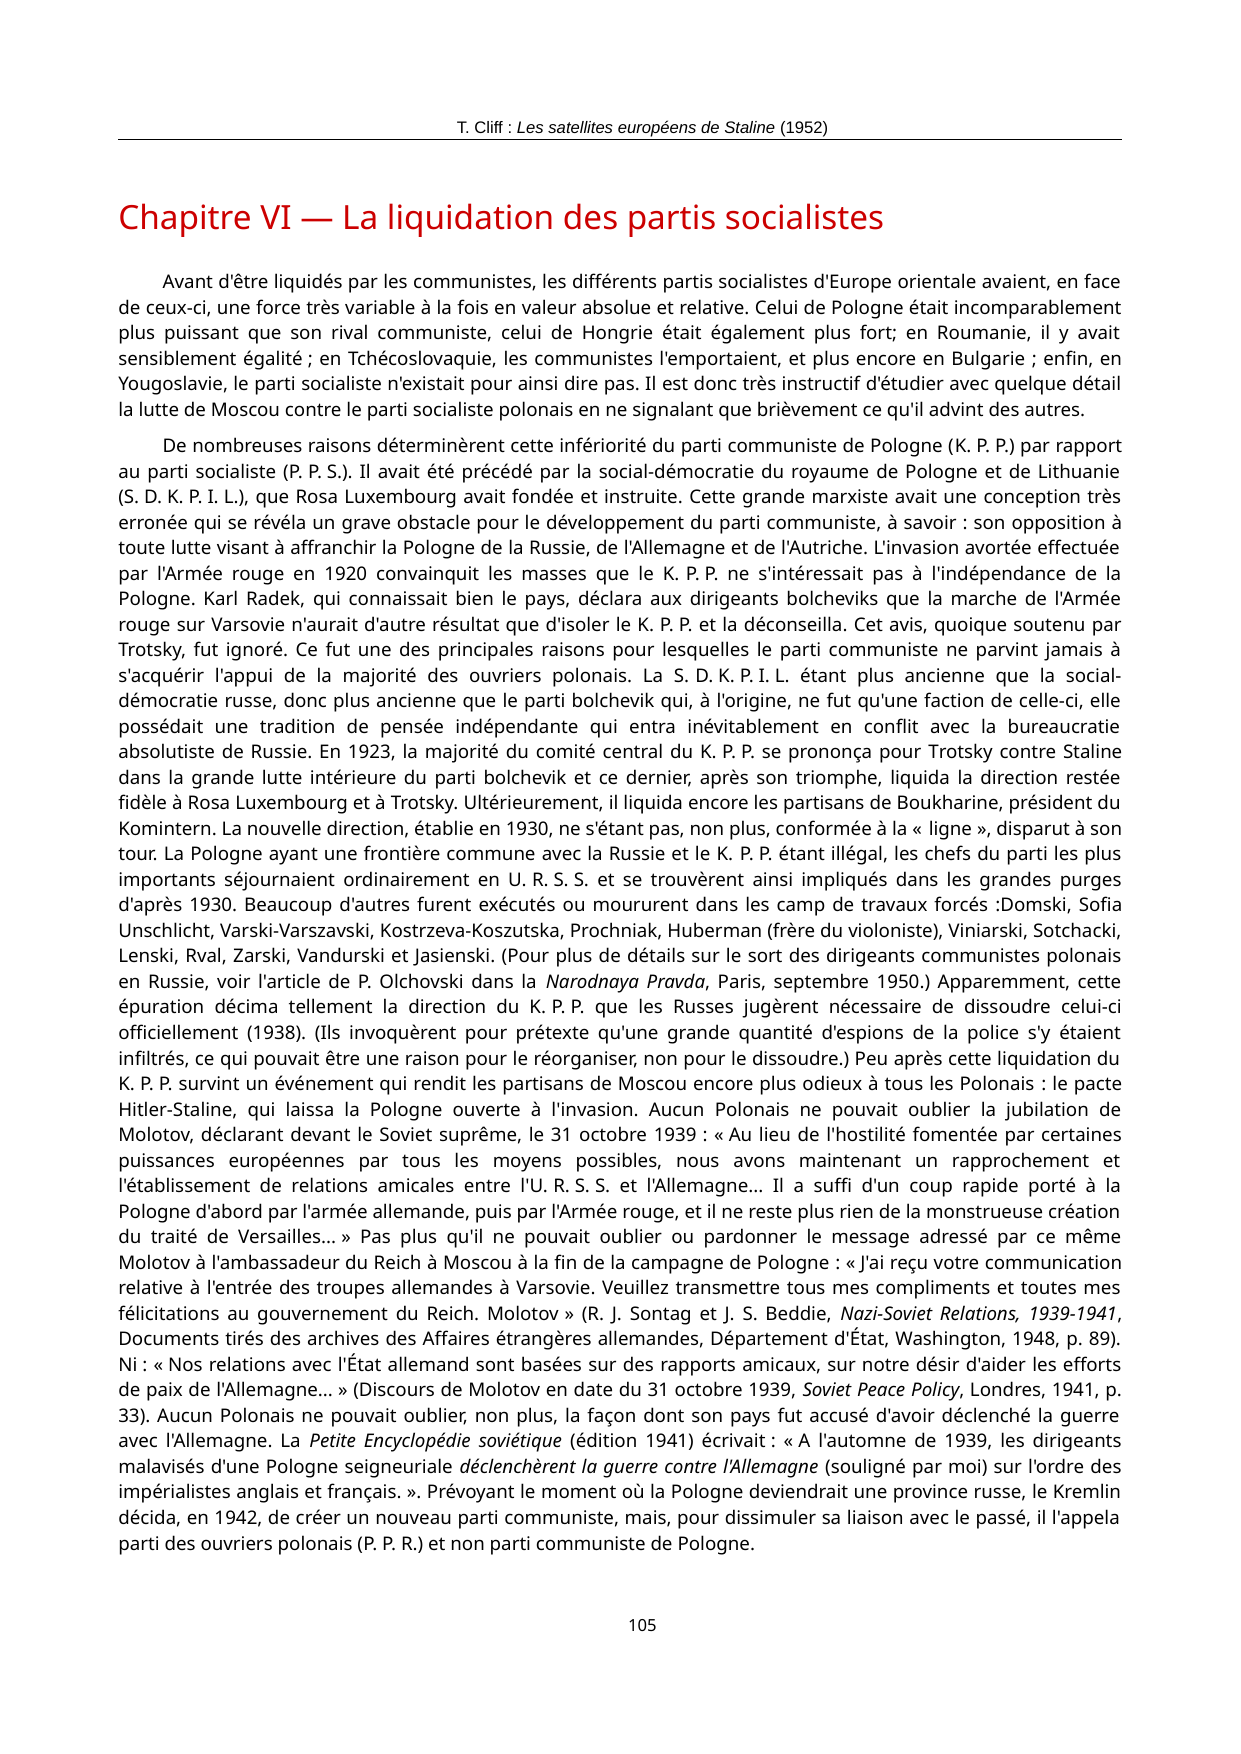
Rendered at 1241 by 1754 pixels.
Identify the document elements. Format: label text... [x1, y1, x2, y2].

subtitle Chapitre VI — La liquidation des partis socialistes [118, 194, 1122, 239]
text Avant d'être liquidés par les communistes, les différents partis socialistes d'Europe orientale avaient, en face de ceux-ci, une force très variable à la fois en valeur absolue et relative. Celui de Pologne était incomparablement plus puissant que son rival communiste, celui de Hongrie était également plus fort; en Roumanie, il y avait sensiblement égalité ; en Tchécoslovaquie, les communistes l'emportaient, et plus encore en Bulgarie ; enfin, en Yougoslavie, le parti socialiste n'existait pour ainsi dire pas. Il est donc très instructif d'étudier avec quelque détail la lutte de Moscou contre le parti socialiste polonais en ne signalant que brièvement ce qu'il advint des autres. [118, 269, 1122, 422]
text De nombreuses raisons déterminèrent cette infériorité du parti communiste de Pologne (K. P. P.) par rapport au parti socialiste (P. P. S.). Il avait été précédé par la social-démocratie du royaume de Pologne et de Lithuanie (S. D. K. P. I. L.), que Rosa Luxembourg avait fondée et instruite. Cette grande marxiste avait une conception très erronée qui se révéla un grave obstacle pour le développement du parti communiste, à savoir : son opposition à toute lutte visant à affranchir la Pologne de la Russie, de l'Allemagne et de l'Autriche. L'invasion avortée effectuée par l'Armée rouge en 1920 convainquit les masses que le K. P. P. ne s'intéressait pas à l'indépendance de la Pologne. Karl Radek, qui connaissait bien le pays, déclara aux dirigeants bolcheviks que la marche de l'Armée rouge sur Varsovie n'aurait d'autre résultat que d'isoler le K. P. P. et la déconseilla. Cet avis, quoique soutenu par Trotsky, fut ignoré. Ce fut une des principales raisons pour lesquelles le parti communiste ne parvint jamais à s'acquérir l'appui de la majorité des ouvriers polonais. La S. D. K. P. I. L. étant plus ancienne que la social-démocratie russe, donc plus ancienne que le parti bolchevik qui, à l'origine, ne fut qu'une faction de celle-ci, elle possédait une tradition de pensée indépendante qui entra inévitablement en conflit avec la bureaucratie absolutiste de Russie. En 1923, la majorité du comité central du K. P. P. se prononça pour Trotsky contre Staline dans la grande lutte intérieure du parti bolchevik et ce dernier, après son triomphe, liquida la direction restée fidèle à Rosa Luxembourg et à Trotsky. Ultérieurement, il liquida encore les partisans de Boukharine, président du Komintern. La nouvelle direction, établie en 1930, ne s'étant pas, non plus, conformée à la « ligne », disparut à son tour. La Pologne ayant une frontière commune avec la Russie et le K. P. P. étant illégal, les chefs du parti les plus importants séjournaient ordinairement en U. R. S. S. et se trouvèrent ainsi impliqués dans les grandes purges d'après 1930. Beaucoup d'autres furent exécutés ou moururent dans les camp de travaux forcés :Domski, Sofia Unschlicht, Varski-Varszavski, Kostrzeva-Koszutska, Prochniak, Huberman (frère du violoniste), Viniarski, Sotchacki, Lenski, Rval, Zarski, Vandurski et Jasienski. (Pour plus de détails sur le sort des dirigeants communistes polonais en Russie, voir l'article de P. Olchovski dans la Narodnaya Pravda, Paris, septembre 1950.) Apparemment, cette épuration décima tellement la direction du K. P. P. que les Russes jugèrent nécessaire de dissoudre celui-ci officiellement (1938). (Ils invoquèrent pour prétexte qu'une grande quantité d'espions de la police s'y étaient infiltrés, ce qui pouvait être une raison pour le réorganiser, non pour le dissoudre.) Peu après cette liquidation du K. P. P. survint un événement qui rendit les partisans de Moscou encore plus odieux à tous les Polonais : le pacte Hitler-Staline, qui laissa la Pologne ouverte à l'invasion. Aucun Polonais ne pouvait oublier la jubilation de Molotov, déclarant devant le Soviet suprême, le 31 octobre 1939 : « Au lieu de l'hostilité fomentée par certaines puissances européennes par tous les moyens possibles, nous avons maintenant un rapprochement et l'établissement de relations amicales entre l'U. R. S. S. et l'Allemagne... Il a suffi d'un coup rapide porté à la Pologne d'abord par l'armée allemande, puis par l'Armée rouge, et il ne reste plus rien de la monstrueuse création du traité de Versailles... » Pas plus qu'il ne pouvait oublier ou pardonner le message adressé par ce même Molotov à l'ambassadeur du Reich à Moscou à la fin de la campagne de Pologne : « J'ai reçu votre communication relative à l'entrée des troupes allemandes à Varsovie. Veuillez transmettre tous mes compliments et toutes mes félicitations au gouvernement du Reich. Molotov » (R. J. Sontag et J. S. Beddie, Nazi-Soviet Relations, 1939-1941, Documents tirés des archives des Affaires étrangères allemandes, Département d'État, Washington, 1948, p. 89). Ni : « Nos relations avec l'État allemand sont basées sur des rapports amicaux, sur notre désir d'aider les efforts de paix de l'Allemagne... » (Discours de Molotov en date du 31 octobre 1939, Soviet Peace Policy, Londres, 1941, p. 33). Aucun Polonais ne pouvait oublier, non plus, la façon dont son pays fut accusé d'avoir déclenché la guerre avec l'Allemagne. La Petite Encyclopédie soviétique (édition 1941) écrivait : « A l'automne de 1939, les dirigeants malavisés d'une Pologne seigneuriale déclenchèrent la guerre contre l'Allemagne (souligné par moi) sur l'ordre des impérialistes anglais et français. ». Prévoyant le moment où la Pologne deviendrait une province russe, le Kremlin décida, en 1942, de créer un nouveau parti communiste, mais, pour dissimuler sa liaison avec le passé, il l'appela parti des ouvriers polonais (P. P. R.) et non parti communiste de Pologne. [118, 432, 1122, 1555]
